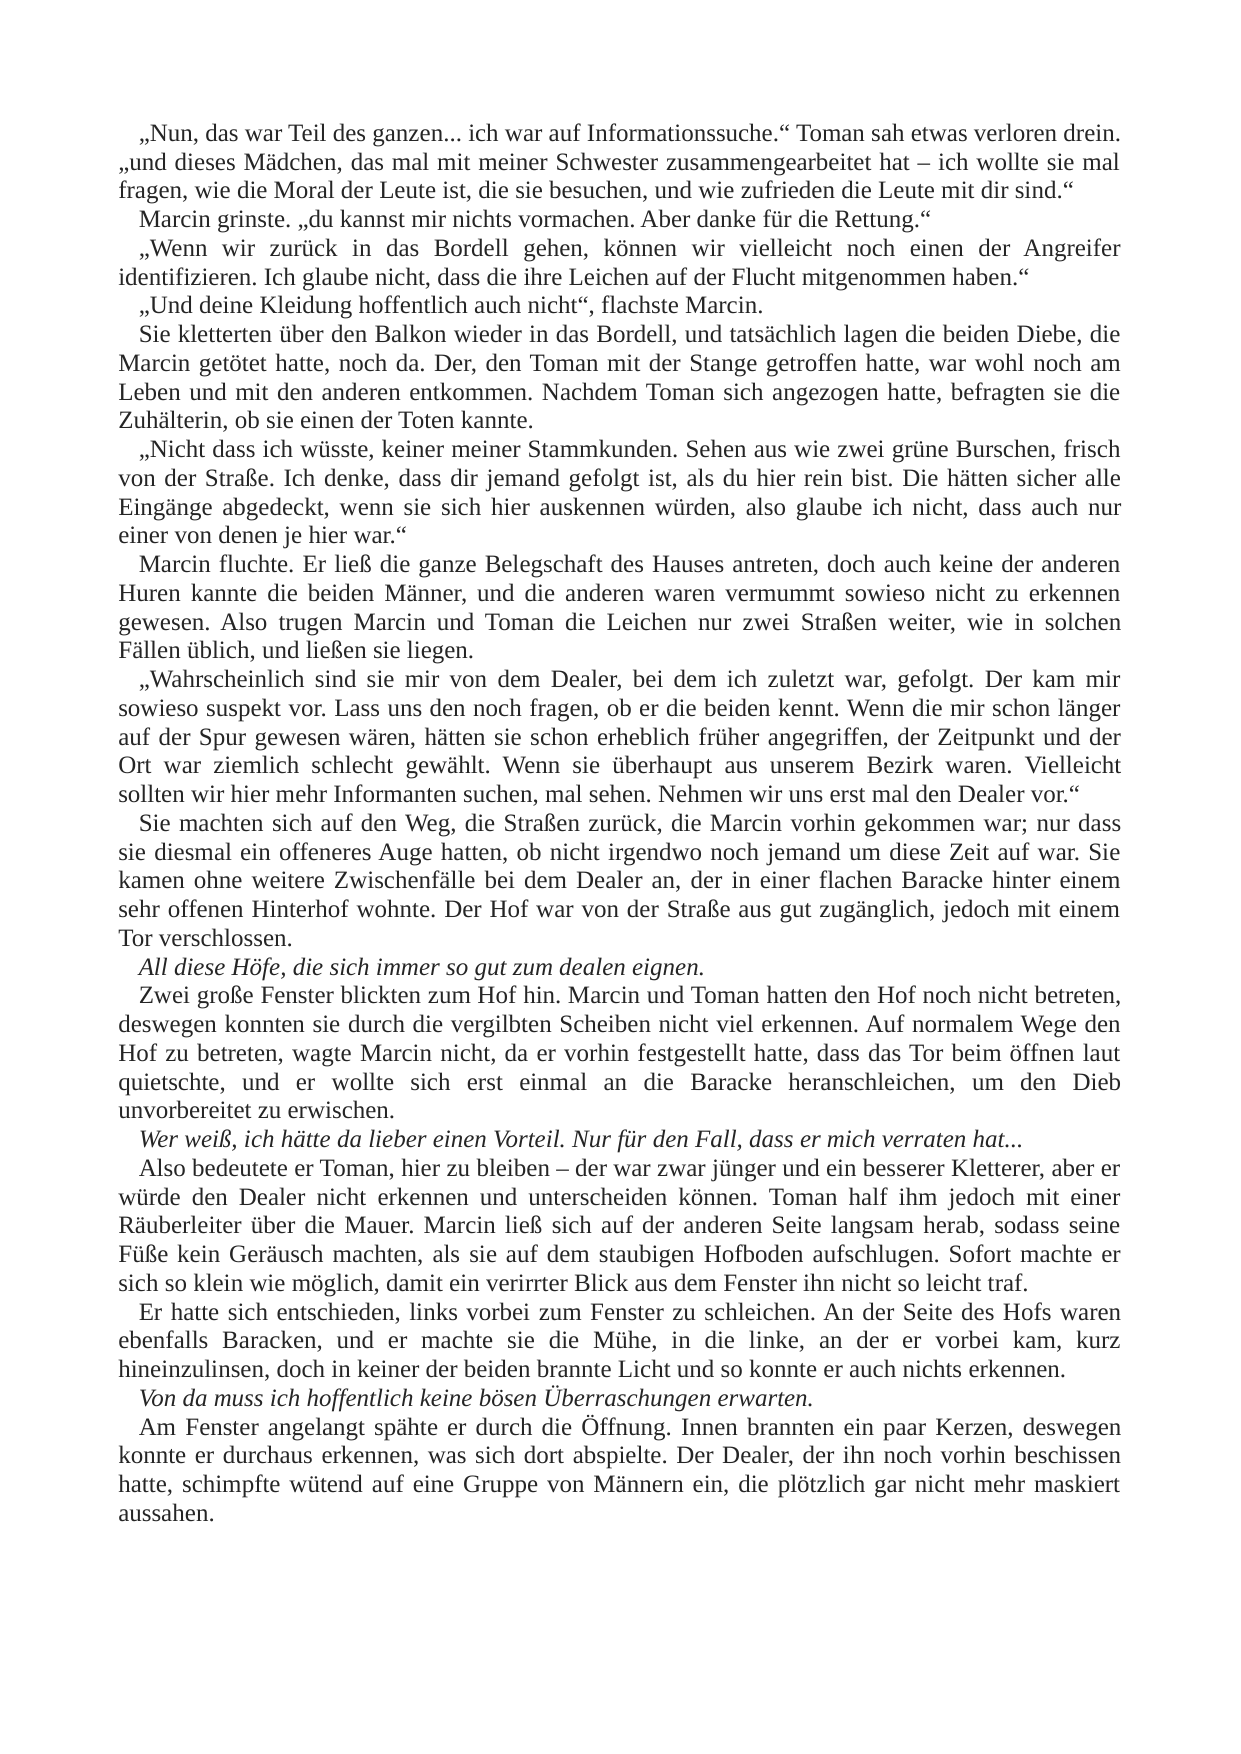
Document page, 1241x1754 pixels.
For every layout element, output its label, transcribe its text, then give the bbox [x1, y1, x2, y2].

text Sie machten sich auf den Weg, die Straßen zurück, die Marcin vorhin gekommen war; nur dass sie diesmal ein offeneres Auge hatten, ob nicht irgendwo noch jemand um diese Zeit auf war. Sie kamen ohne weitere Zwischenfälle bei dem Dealer an, der in einer flachen Baracke hinter einem sehr offenen Hinterhof wohnte. Der Hof war von der Straße aus gut zugänglich, jedoch mit einem Tor verschlossen. [118, 808, 1122, 952]
text Wer weiß, ich hätte da lieber einen Vorteil. Nur für den Fall, dass er mich verraten hat... [118, 1124, 1122, 1153]
text Von da muss ich hoffentlich keine bösen Überraschungen erwarten. [118, 1383, 1122, 1412]
text „Wahrscheinlich sind sie mir von dem Dealer, bei dem ich zuletzt war, gefolgt. Der kam mir sowieso suspekt vor. Lass uns den noch fragen, ob er die beiden kennt. Wenn die mir schon länger auf der Spur gewesen wären, hätten sie schon erheblich früher angegriffen, der Zeitpunkt und der Ort war ziemlich schlecht gewählt. Wenn sie überhaupt aus unserem Bezirk waren. Vielleicht sollten wir hier mehr Informanten suchen, mal sehen. Nehmen wir uns erst mal den Dealer vor.“ [118, 664, 1122, 808]
text Zwei große Fenster blickten zum Hof hin. Marcin und Toman hatten den Hof noch nicht betreten, deswegen konnten sie durch die vergilbten Scheiben nicht viel erkennen. Auf normalem Wege den Hof zu betreten, wagte Marcin nicht, da er vorhin festgestellt hatte, dass das Tor beim öffnen laut quietschte, und er wollte sich erst einmal an die Baracke heranschleichen, um den Dieb unvorbereitet zu erwischen. [118, 981, 1122, 1124]
text „Und deine Kleidung hoffentlich auch nicht“, flachste Marcin. [118, 291, 1122, 319]
text Sie kletterten über den Balkon wieder in das Bordell, und tatsächlich lagen die beiden Diebe, die Marcin getötet hatte, noch da. Der, den Toman mit der Stange getroffen hatte, war wohl noch am Leben und mit den anderen entkommen. Nachdem Toman sich angezogen hatte, befragten sie die Zuhälterin, ob sie einen der Toten kannte. [118, 319, 1122, 434]
text Also bedeutete er Toman, hier zu bleiben – der war zwar jünger und ein besserer Kletterer, aber er würde den Dealer nicht erkennen und unterscheiden können. Toman half ihm jedoch mit einer Räuberleiter über die Mauer. Marcin ließ sich auf der anderen Seite langsam herab, sodass seine Füße kein Geräusch machten, als sie auf dem staubigen Hofboden aufschlugen. Sofort machte er sich so klein wie möglich, damit ein verirrter Blick aus dem Fenster ihn nicht so leicht traf. [118, 1153, 1122, 1297]
text „Nicht dass ich wüsste, keiner meiner Stammkunden. Sehen aus wie zwei grüne Burschen, frisch von der Straße. Ich denke, dass dir jemand gefolgt ist, als du hier rein bist. Die hätten sicher alle Eingänge abgedeckt, wenn sie sich hier auskennen würden, also glaube ich nicht, dass auch nur einer von denen je hier war.“ [118, 434, 1122, 549]
text „Nun, das war Teil des ganzen... ich war auf Informationssuche.“ Toman sah etwas verloren drein. „und dieses Mädchen, das mal mit meiner Schwester zusammengearbeitet hat – ich wollte sie mal fragen, wie die Moral der Leute ist, die sie besuchen, und wie zufrieden die Leute mit dir sind.“ [118, 118, 1122, 204]
text „Wenn wir zurück in das Bordell gehen, können wir vielleicht noch einen der Angreifer identifizieren. Ich glaube nicht, dass die ihre Leichen auf der Flucht mitgenommen haben.“ [118, 233, 1122, 291]
text Am Fenster angelangt spähte er durch die Öffnung. Innen brannten ein paar Kerzen, deswegen konnte er durchaus erkennen, was sich dort abspielte. Der Dealer, der ihn noch vorhin beschissen hatte, schimpfte wütend auf eine Gruppe von Männern ein, die plötzlich gar nicht mehr maskiert aussahen. [118, 1412, 1122, 1527]
text Er hatte sich entschieden, links vorbei zum Fenster zu schleichen. An der Seite des Hofs waren ebenfalls Baracken, und er machte sie die Mühe, in die linke, an der er vorbei kam, kurz hineinzulinsen, doch in keiner der beiden brannte Licht und so konnte er auch nichts erkennen. [118, 1297, 1122, 1383]
text Marcin grinste. „du kannst mir nichts vormachen. Aber danke für die Rettung.“ [118, 204, 1122, 233]
text Marcin fluchte. Er ließ die ganze Belegschaft des Hauses antreten, doch auch keine der anderen Huren kannte die beiden Männer, und die anderen waren vermummt sowieso nicht zu erkennen gewesen. Also trugen Marcin und Toman die Leichen nur zwei Straßen weiter, wie in solchen Fällen üblich, und ließen sie liegen. [118, 549, 1122, 664]
text All diese Höfe, die sich immer so gut zum dealen eignen. [118, 952, 1122, 981]
